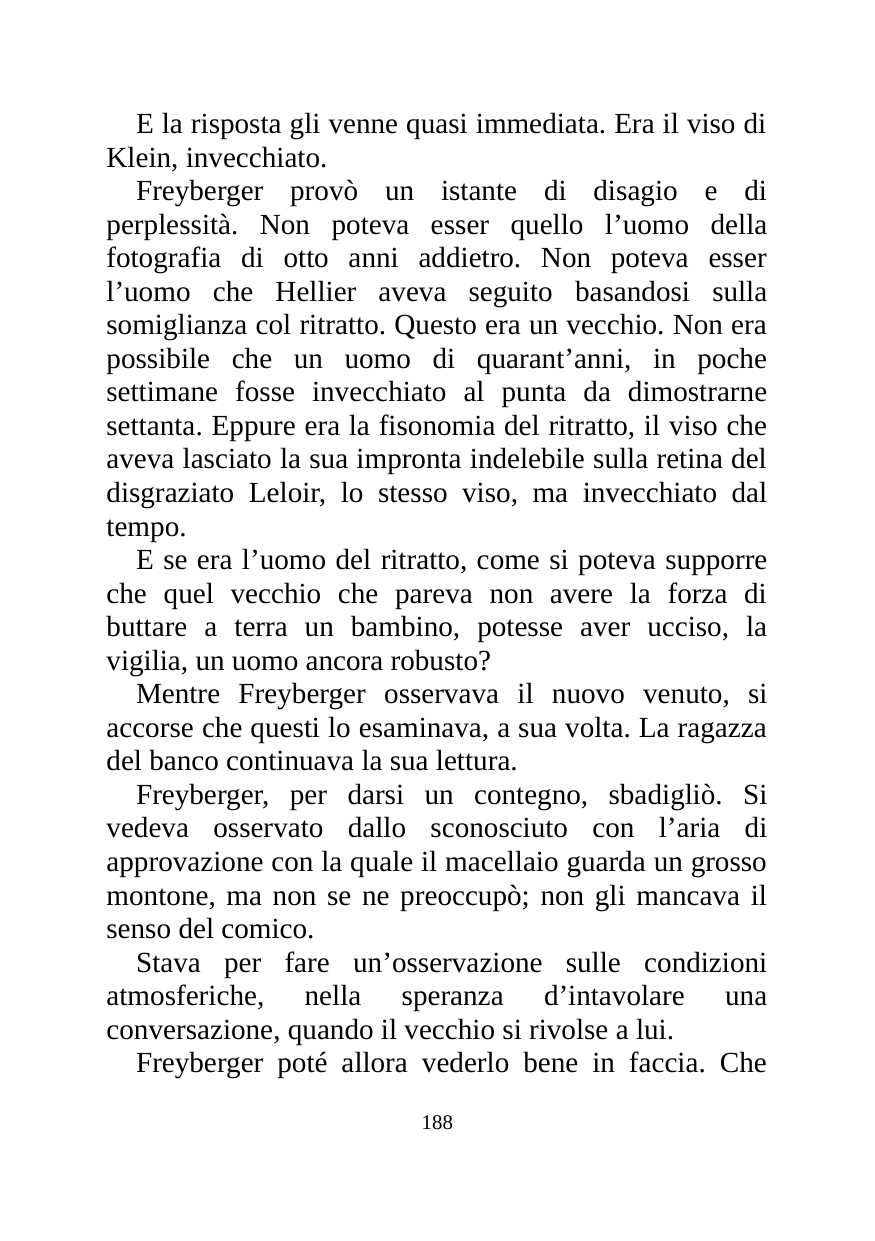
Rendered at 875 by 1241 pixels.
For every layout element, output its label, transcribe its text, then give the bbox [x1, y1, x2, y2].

text E se era l’uomo del ritratto, come si poteva supporre che quel vecchio che pareva non avere la forza di buttare a terra un bambino, potesse aver ucciso, la vigilia, un uomo ancora robusto? [106, 542, 768, 676]
text Freyberger poté allora vederlo bene in faccia. Che [106, 1045, 768, 1079]
text Mentre Freyberger osservava il nuovo venuto, si accorse che questi lo esaminava, a sua volta. La ragazza del banco continuava la sua lettura. [106, 676, 768, 777]
text Stava per fare un’osservazione sulle condizioni atmosferiche, nella speranza d’intavolare una conversazione, quando il vecchio si rivolse a lui. [106, 945, 768, 1045]
text Freyberger provò un istante di disagio e di perplessità. Non poteva esser quello l’uomo della fotografia di otto anni addietro. Non poteva esser l’uomo che Hellier aveva seguito basandosi sulla somiglianza col ritratto. Questo era un vecchio. Non era possibile che un uomo di quarant’anni, in poche settimane fosse invecchiato al punta da dimostrarne settanta. Eppure era la fisonomia del ritratto, il viso che aveva lasciato la sua impronta indelebile sulla retina del disgraziato Leloir, lo stesso viso, ma invecchiato dal tempo. [106, 173, 768, 542]
text E la risposta gli venne quasi immediata. Era il viso di Klein, invecchiato. [106, 106, 768, 173]
text Freyberger, per darsi un contegno, sbadigliò. Si vedeva osservato dallo sconosciuto con l’aria di approvazione con la quale il macellaio guarda un grosso montone, ma non se ne preoccupò; non gli mancava il senso del comico. [106, 777, 768, 945]
